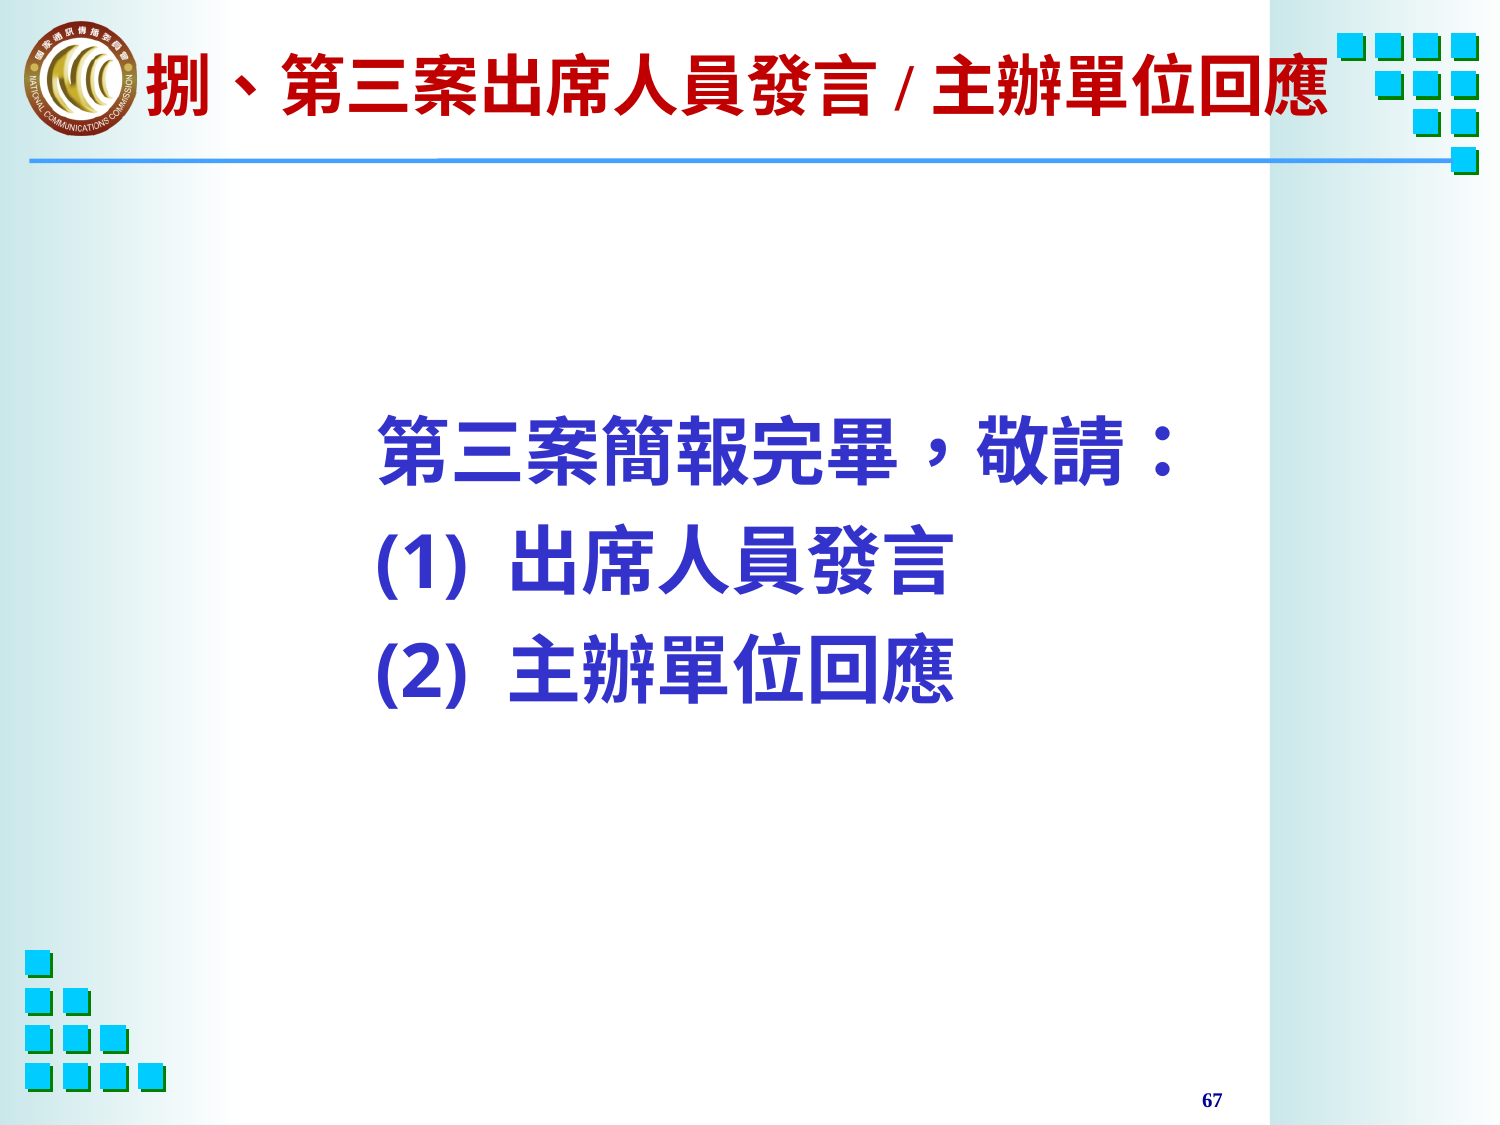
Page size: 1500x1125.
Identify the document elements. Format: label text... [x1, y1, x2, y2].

list 第三案簡報完畢，敬請： (1) 出席人員發言 (2) 主辦單位回應 [360, 397, 1378, 752]
title 捌、第三案出席人員發言/主辦單位回應 [123, 7, 1353, 161]
